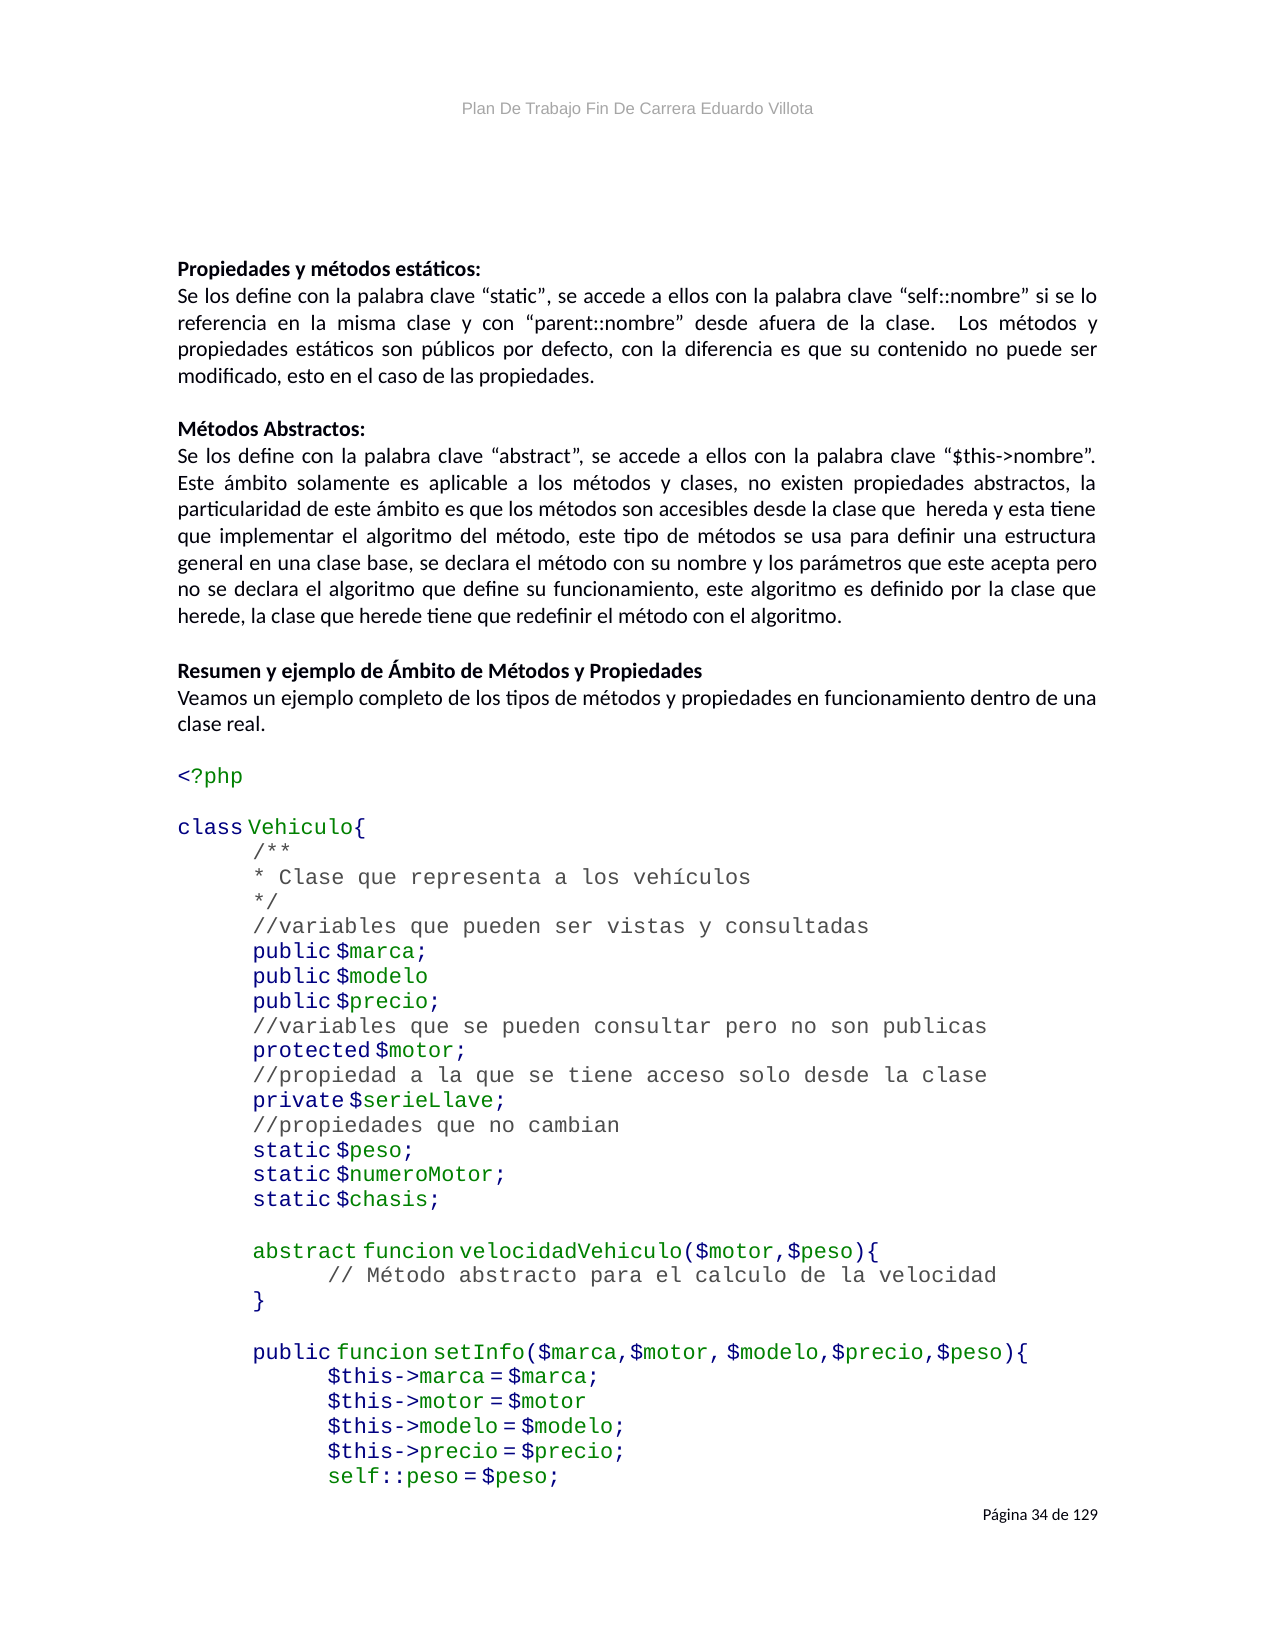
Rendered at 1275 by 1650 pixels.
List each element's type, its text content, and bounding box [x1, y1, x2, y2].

text Propiedades y métodos estáticos: [177, 256, 1098, 282]
text Veamos un ejemplo completo de los tipos de métodos y propiedades en funcionamiento dentro de una clase real. [177, 684, 1098, 737]
text Métodos Abstractos: [177, 416, 1098, 442]
text public funcion setInfo($marca,$motor, $modelo,$precio,$peso){ [177, 1341, 1098, 1366]
text protected $motor; [177, 1039, 1098, 1064]
text Se los define con la palabra clave “static”, se accede a ellos con la palabra clave “self::nombre” si se lo referencia en la misma clase y con “parent::nombre” desde afuera de la clase. Los métodos y propiedades estáticos son públicos por defecto, con la diferencia es que su contenido no puede ser modificado, esto en el caso de las propiedades. [177, 282, 1098, 389]
text $this->precio = $precio; [177, 1440, 1098, 1465]
text * Clase que representa a los vehículos [177, 866, 1098, 891]
text } [177, 1289, 1098, 1314]
text static $peso; [177, 1139, 1098, 1163]
text Se los define con la palabra clave “abstract”, se accede a ellos con la palabra clave “$this->nombre”. Este ámbito solamente es aplicable a los métodos y clases, no existen propiedades abstractos, la particularidad de este ámbito es que los métodos son accesibles desde la clase que hereda y esta tiene que implementar el algoritmo del método, este tipo de métodos se usa para definir una estructura general en una clase base, se declara el método con su nombre y los parámetros que este acepta pero no se declara el algoritmo que define su funcionamiento, este algoritmo es definido por la clase que herede, la clase que herede tiene que redefinir el método con el algoritmo. [177, 442, 1098, 629]
text public $marca; [177, 940, 1098, 965]
text */ [177, 891, 1098, 916]
text private $serieLlave; [177, 1089, 1098, 1114]
text $this->modelo = $modelo; [177, 1415, 1098, 1440]
text $this->marca = $marca; [177, 1366, 1098, 1390]
text static $numeroMotor; [177, 1163, 1098, 1188]
text //variables que se pueden consultar pero no son publicas [177, 1015, 1098, 1039]
text self::peso = $peso; [177, 1465, 1098, 1489]
text //propiedad a la que se tiene acceso solo desde la clase [177, 1064, 1098, 1089]
text class Vehiculo{ [177, 816, 1098, 841]
text public $modelo [177, 965, 1098, 990]
text $this->motor = $motor [177, 1390, 1098, 1415]
text public $precio; [177, 990, 1098, 1015]
text //variables que pueden ser vistas y consultadas [177, 916, 1098, 940]
text abstract funcion velocidadVehiculo($motor,$peso){ [177, 1240, 1098, 1264]
text static $chasis; [177, 1188, 1098, 1213]
text <?php [177, 765, 1098, 790]
text Resumen y ejemplo de Ámbito de Métodos y Propiedades [177, 657, 1098, 684]
text // Método abstracto para el calculo de la velocidad [177, 1264, 1098, 1289]
text /** [177, 841, 1098, 866]
text //propiedades que no cambian [177, 1114, 1098, 1139]
